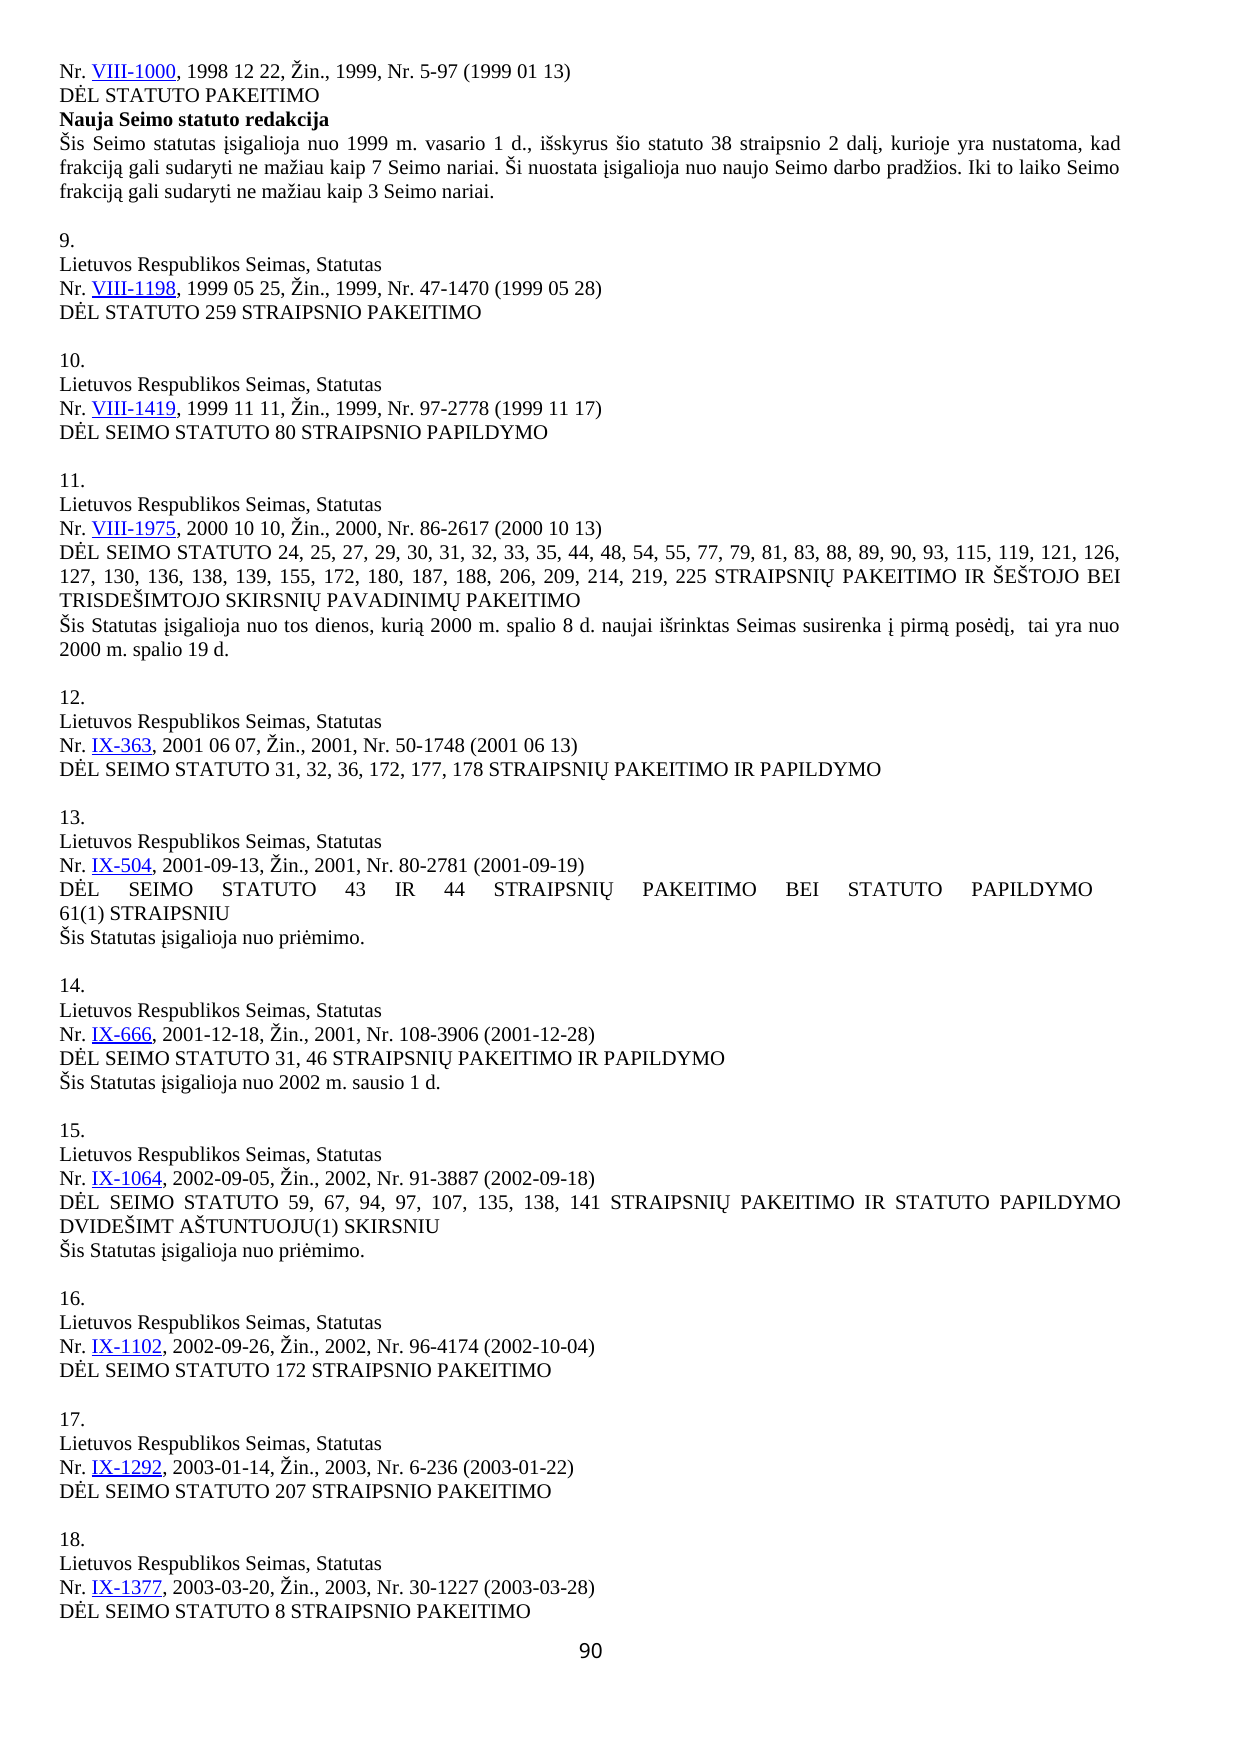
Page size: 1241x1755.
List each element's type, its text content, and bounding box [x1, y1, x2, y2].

text DĖL SEIMO STATUTO 31, 46 STRAIPSNIŲ PAKEITIMO IR PAPILDYMO [59, 1046, 1122, 1070]
text Nr. IX-1377, 2003-03-20, Žin., 2003, Nr. 30-1227 (2003-03-28) [59, 1575, 1122, 1599]
text Nr. VIII-1975, 2000 10 10, Žin., 2000, Nr. 86-2617 (2000 10 13) [59, 516, 1122, 540]
text Nr. IX-363, 2001 06 07, Žin., 2001, Nr. 50-1748 (2001 06 13) [59, 733, 1122, 757]
text 11. [59, 468, 1122, 492]
text DĖL SEIMO STATUTO 207 STRAIPSNIO PAKEITIMO [59, 1479, 1122, 1503]
text 16. [59, 1286, 1122, 1310]
text 17. [59, 1407, 1122, 1431]
text Nr. VIII-1000, 1998 12 22, Žin., 1999, Nr. 5-97 (1999 01 13) [59, 59, 1122, 83]
text Nr. IX-666, 2001-12-18, Žin., 2001, Nr. 108-3906 (2001-12-28) [59, 1022, 1122, 1046]
text 15. [59, 1118, 1122, 1142]
text DĖL SEIMO STATUTO 172 STRAIPSNIO PAKEITIMO [59, 1358, 1122, 1382]
text Lietuvos Respublikos Seimas, Statutas [59, 1310, 1122, 1334]
text Nr. IX-1064, 2002-09-05, Žin., 2002, Nr. 91-3887 (2002-09-18) [59, 1166, 1122, 1190]
text Šis Statutas įsigalioja nuo tos dienos, kurią 2000 m. spalio 8 d. naujai išrinktas Seimas susirenka į pirmą posėdį, tai yra nuo 2000 m. spalio 19 d. [59, 612, 1122, 661]
text 9. [59, 227, 1122, 252]
text DĖL SEIMO STATUTO 31, 32, 36, 172, 177, 178 STRAIPSNIŲ PAKEITIMO IR PAPILDYMO [59, 757, 1122, 781]
text Lietuvos Respublikos Seimas, Statutas [59, 252, 1122, 276]
text DĖL STATUTO 259 STRAIPSNIO PAKEITIMO [59, 300, 1122, 324]
text 10. [59, 348, 1122, 372]
text Nr. VIII-1198, 1999 05 25, Žin., 1999, Nr. 47-1470 (1999 05 28) [59, 276, 1122, 300]
text 14. [59, 973, 1122, 997]
text 18. [59, 1527, 1122, 1551]
text Lietuvos Respublikos Seimas, Statutas [59, 372, 1122, 396]
text Lietuvos Respublikos Seimas, Statutas [59, 1142, 1122, 1166]
text Lietuvos Respublikos Seimas, Statutas [59, 709, 1122, 733]
text Nauja Seimo statuto redakcija [59, 107, 1122, 131]
text 13. [59, 805, 1122, 829]
text Lietuvos Respublikos Seimas, Statutas [59, 492, 1122, 516]
text Šis Seimo statutas įsigalioja nuo 1999 m. vasario 1 d., išskyrus šio statuto 38 straipsnio 2 dalį, kurioje yra nustatoma, kad frakciją gali sudaryti ne mažiau kaip 7 Seimo nariai. Ši nuostata įsigalioja nuo naujo Seimo darbo pradžios. Iki to laiko Seimo frakciją gali sudaryti ne mažiau kaip 3 Seimo nariai. [59, 131, 1122, 203]
text Lietuvos Respublikos Seimas, Statutas [59, 1551, 1122, 1575]
text 12. [59, 685, 1122, 709]
text DĖL SEIMO STATUTO 24, 25, 27, 29, 30, 31, 32, 33, 35, 44, 48, 54, 55, 77, 79, 81, 83, 88, 89, 90, 93, 115, 119, 121, 126, 127, 130, 136, 138, 139, 155, 172, 180, 187, 188, 206, 209, 214, 219, 225 STRAIPSNIŲ PAKEITIMO IR ŠEŠTOJO BEI TRISDEŠIMTOJO SKIRSNIŲ PAVADINIMŲ PAKEITIMO [59, 540, 1122, 612]
text Šis Statutas įsigalioja nuo 2002 m. sausio 1 d. [59, 1070, 1122, 1094]
text DĖL SEIMO STATUTO 43 IR 44 STRAIPSNIŲ PAKEITIMO BEI STATUTO PAPILDYMO 61(1) STRAIPSNIU [59, 877, 1122, 925]
text Nr. VIII-1419, 1999 11 11, Žin., 1999, Nr. 97-2778 (1999 11 17) [59, 396, 1122, 420]
text Lietuvos Respublikos Seimas, Statutas [59, 829, 1122, 853]
text Nr. IX-1102, 2002-09-26, Žin., 2002, Nr. 96-4174 (2002-10-04) [59, 1334, 1122, 1358]
text Lietuvos Respublikos Seimas, Statutas [59, 1431, 1122, 1455]
text DĖL STATUTO PAKEITIMO [59, 83, 1122, 107]
text Šis Statutas įsigalioja nuo priėmimo. [59, 925, 1122, 949]
text Šis Statutas įsigalioja nuo priėmimo. [59, 1238, 1122, 1262]
text Nr. IX-504, 2001-09-13, Žin., 2001, Nr. 80-2781 (2001-09-19) [59, 853, 1122, 877]
text Lietuvos Respublikos Seimas, Statutas [59, 997, 1122, 1022]
text Nr. IX-1292, 2003-01-14, Žin., 2003, Nr. 6-236 (2003-01-22) [59, 1455, 1122, 1479]
text DĖL SEIMO STATUTO 80 STRAIPSNIO PAPILDYMO [59, 420, 1122, 444]
text DĖL SEIMO STATUTO 8 STRAIPSNIO PAKEITIMO [59, 1599, 1122, 1623]
text DĖL SEIMO STATUTO 59, 67, 94, 97, 107, 135, 138, 141 STRAIPSNIŲ PAKEITIMO IR STATUTO PAPILDYMO DVIDEŠIMT AŠTUNTUOJU(1) SKIRSNIU [59, 1190, 1122, 1238]
